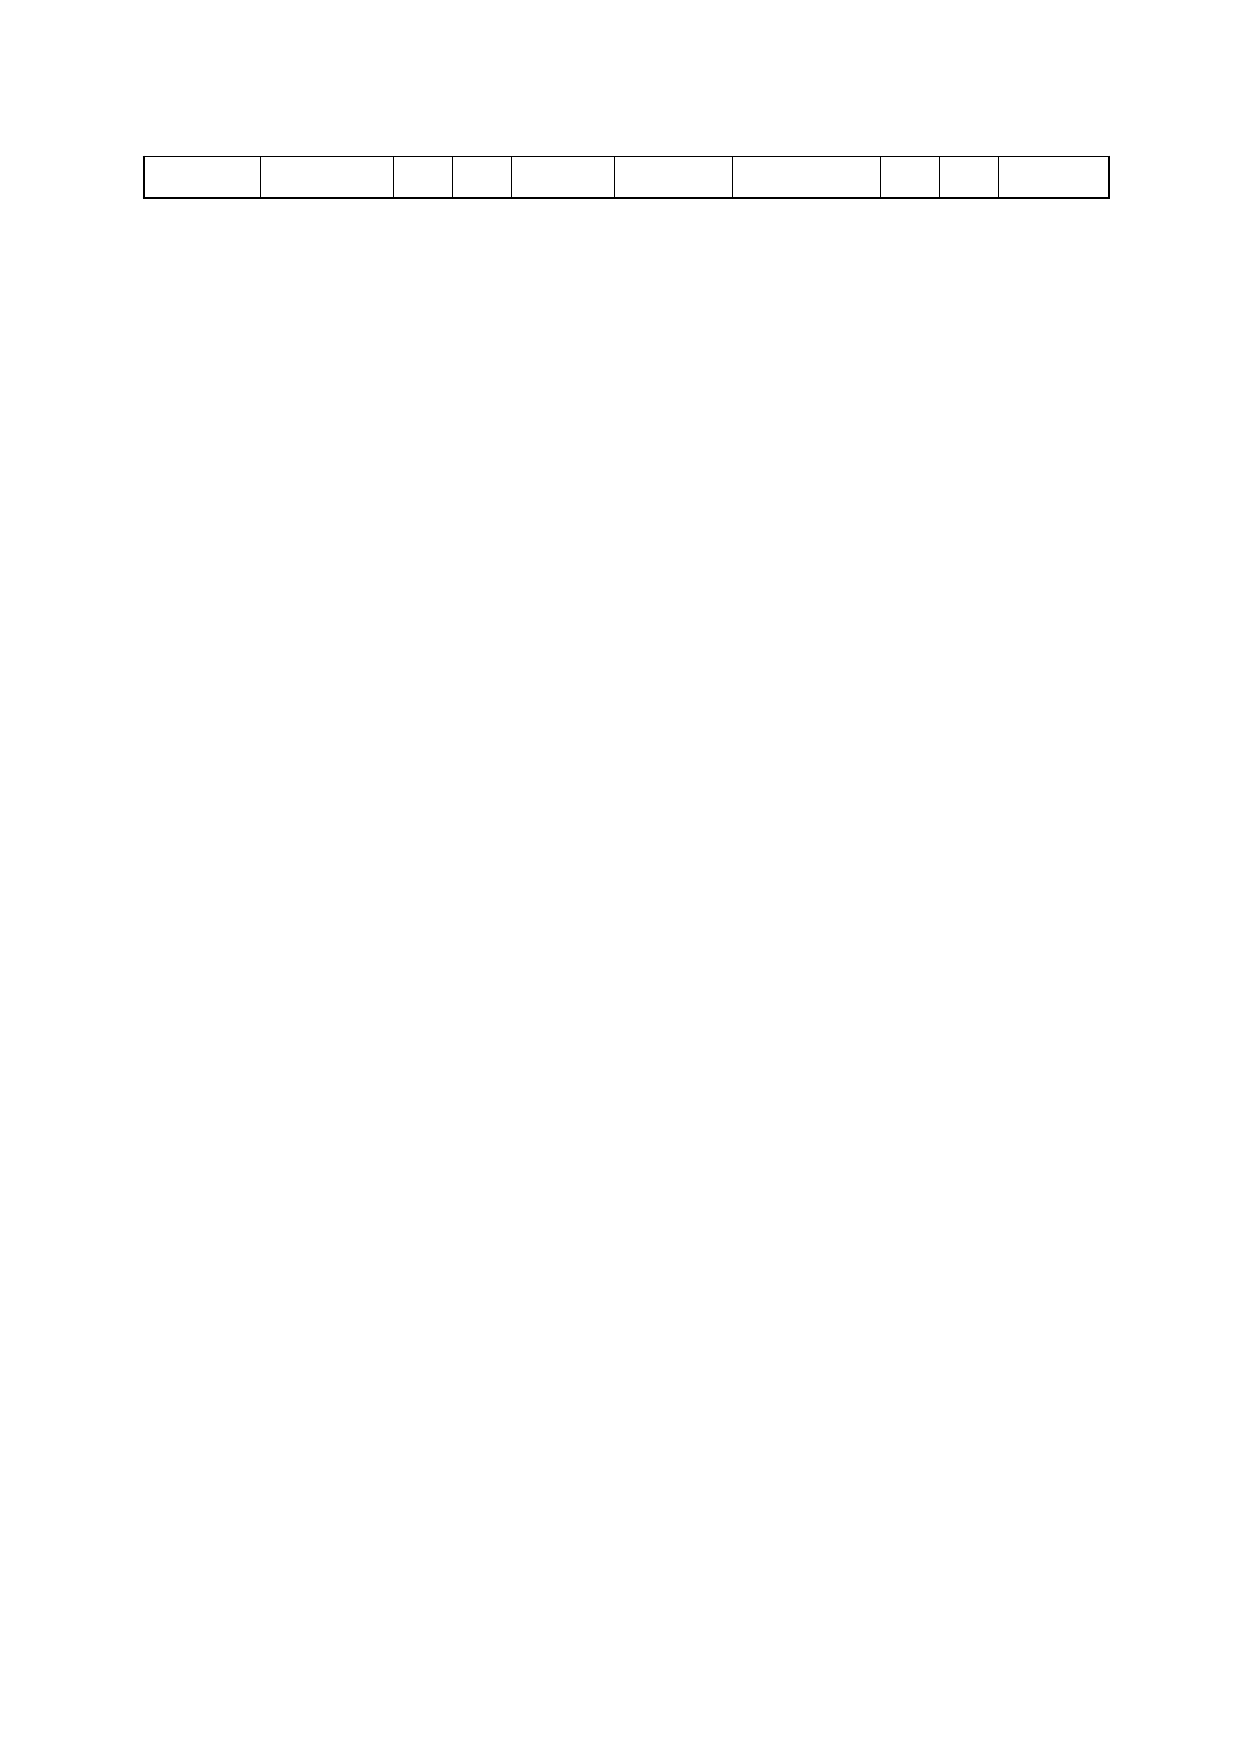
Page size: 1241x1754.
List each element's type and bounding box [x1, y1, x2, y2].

table_cell [453, 157, 511, 197]
table_cell [512, 157, 614, 197]
table_cell [615, 157, 732, 197]
table_cell [145, 157, 260, 197]
table_cell [261, 157, 393, 197]
table_cell [733, 157, 880, 197]
table_cell [881, 157, 939, 197]
table_cell [999, 157, 1108, 197]
table_cell [940, 157, 998, 197]
table_cell [394, 157, 452, 197]
